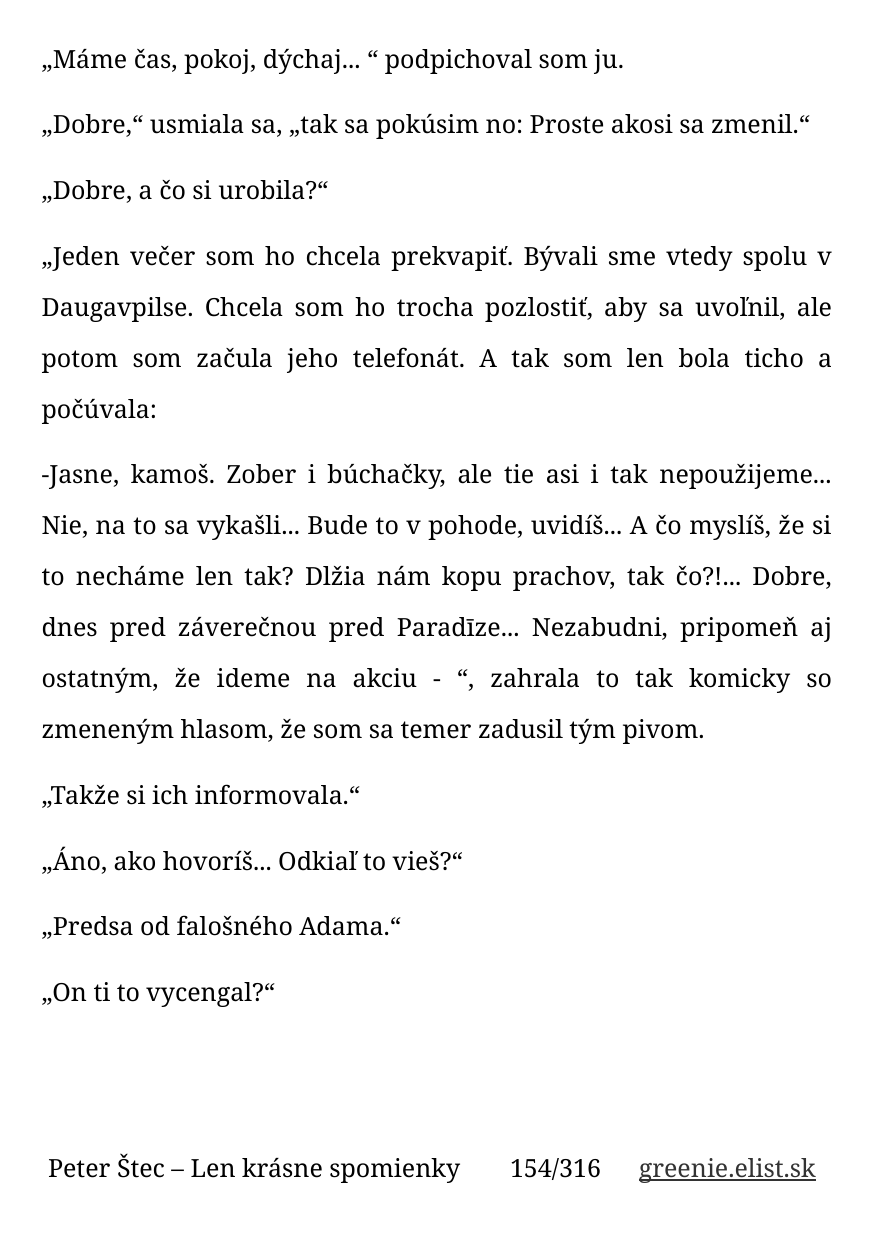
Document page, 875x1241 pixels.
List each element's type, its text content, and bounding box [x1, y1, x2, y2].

text „On ti to vycengal?“ [41, 975, 833, 1009]
text „Áno, ako hovoríš... Odkiaľ to vieš?“ [41, 843, 833, 877]
text „Máme čas, pokoj, dýchaj... “ podpichoval som ju. [41, 41, 833, 75]
text „Dobre, a čo si urobila?“ [41, 173, 833, 207]
text „Takže si ich informovala.“ [41, 778, 833, 812]
text „Predsa od falošného Adama.“ [41, 909, 833, 943]
text -Jasne, kamoš. Zober i búchačky, ale tie asi i tak nepoužijeme... Nie, na to sa vykašli... Bude to v pohode, uvidíš... A čo myslíš, že si to necháme len tak? Dlžia nám kopu prachov, tak čo?!... Dobre, dnes pred záverečnou pred Paradīze... Nezabudni, pripomeň aj ostatným, že ideme na akciu - “, zahrala to tak komicky so zmeneným hlasom, že som sa temer zadusil tým pivom. [41, 457, 833, 746]
text „Jeden večer som ho chcela prekvapiť. Bývali sme vtedy spolu v Daugavpilse. Chcela som ho trocha pozlostiť, aby sa uvoľnil, ale potom som začula jeho telefonát. A tak som len bola ticho a počúvala: [41, 238, 833, 425]
text „Dobre,“ usmiala sa, „tak sa pokúsim no: Proste akosi sa zmenil.“ [41, 107, 833, 141]
